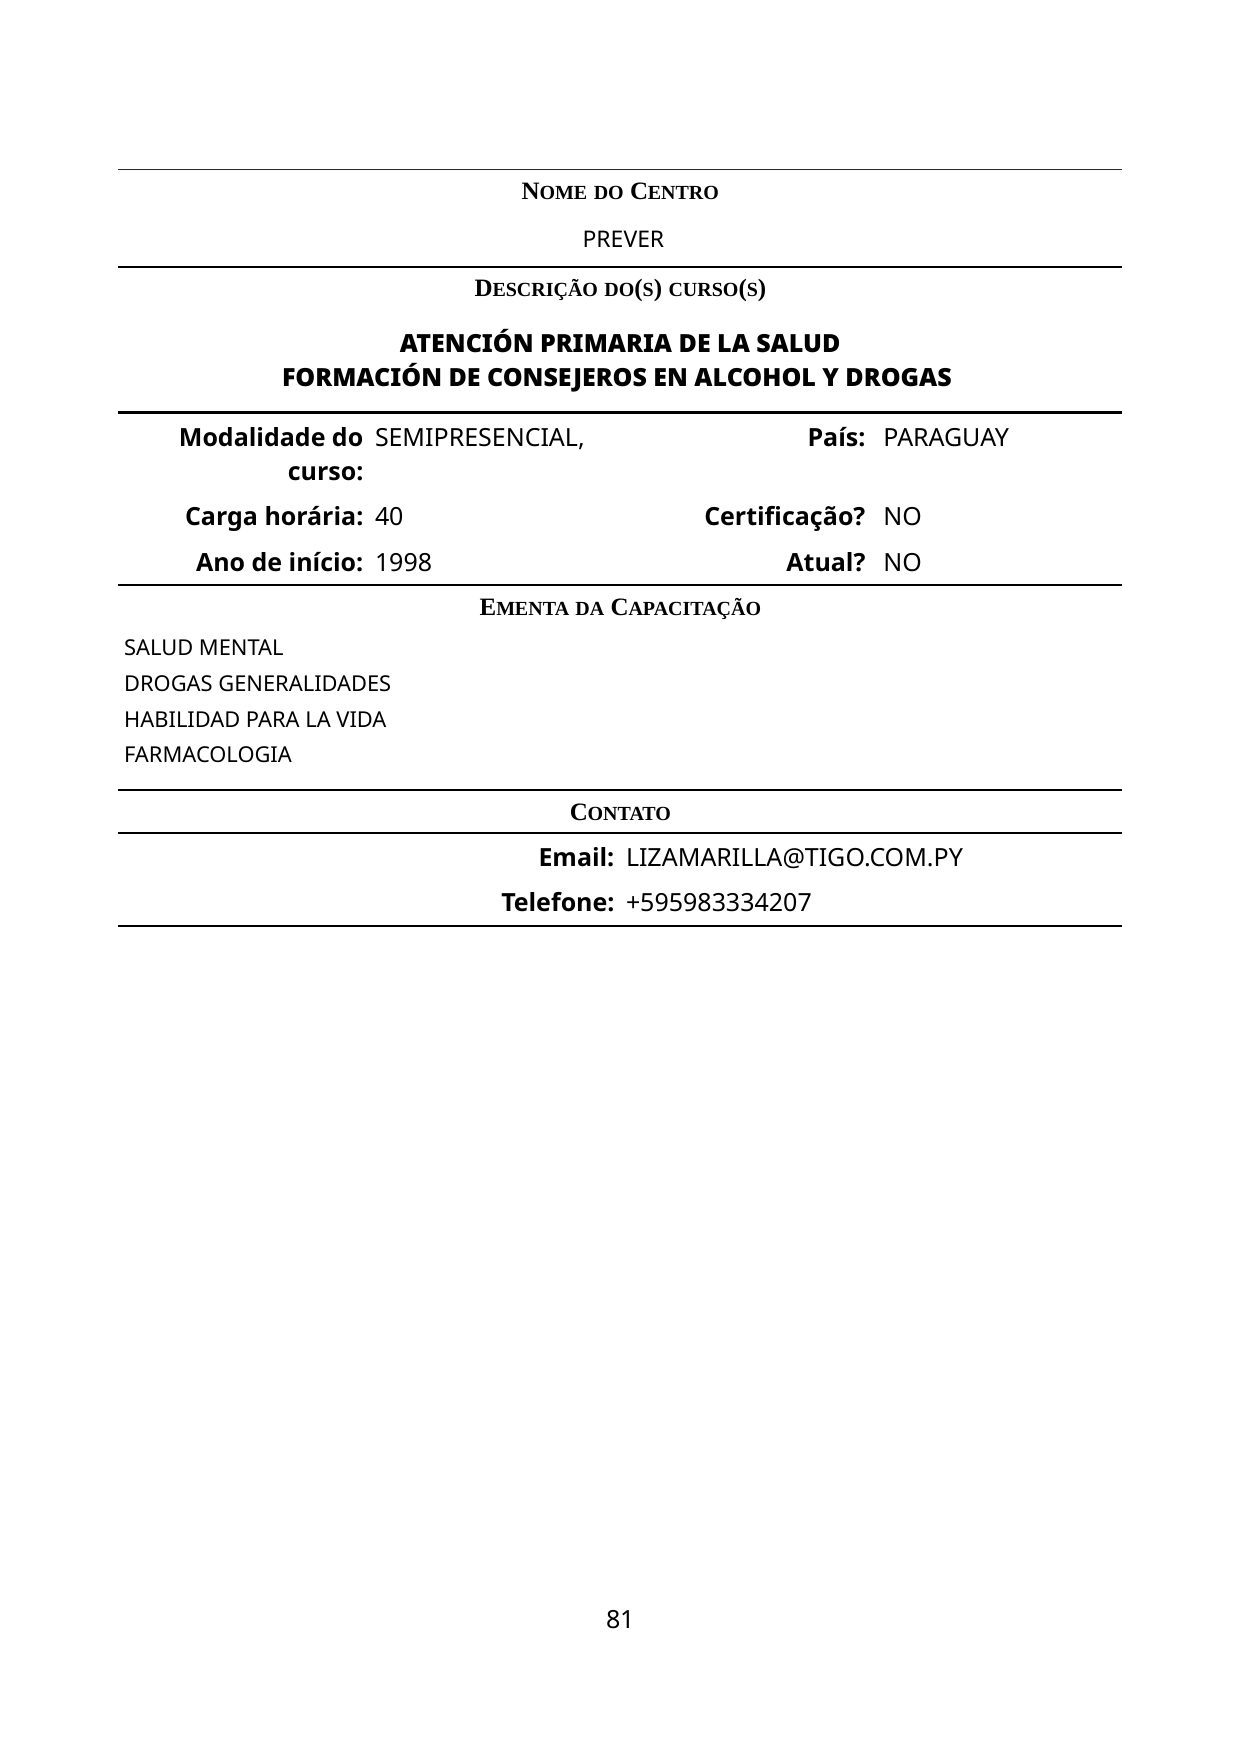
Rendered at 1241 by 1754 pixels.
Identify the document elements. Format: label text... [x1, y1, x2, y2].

table_cell SEMIPRESENCIAL, [369, 414, 620, 493]
table_cell ATENCIÓN PRIMARIA DE LA SALUD FORMACIÓN DE CONSEJEROS EN ALCOHOL Y DROGAS [118, 308, 1122, 411]
table_cell PARAGUAY [871, 414, 1122, 493]
table_cell Contato [118, 791, 1122, 832]
table_cell PREVER [118, 211, 1122, 266]
table_cell Atual? [620, 539, 871, 584]
table_cell 40 [369, 493, 620, 538]
table_cell Certificação? [620, 493, 871, 538]
table_cell LIZAMARILLA@TIGO.COM.PY [620, 834, 1122, 879]
table_cell 1998 [369, 539, 620, 584]
table_cell Descrição do(s) curso(s) [118, 268, 1122, 308]
table_cell Email: [118, 834, 620, 879]
table_cell Telefone: [118, 879, 620, 925]
table_cell +595983334207 [620, 879, 1122, 925]
table_cell Carga horária: [118, 493, 369, 538]
table_header Nome do Centro [118, 171, 1122, 211]
table_cell NO [871, 539, 1122, 584]
table_cell NO [871, 493, 1122, 538]
table_cell País: [620, 414, 871, 493]
table_cell Modalidade do curso: [118, 414, 369, 493]
table_cell Ano de início: [118, 539, 369, 584]
table_cell SALUD MENTAL DROGAS GENERALIDADES HABILIDAD PARA LA VIDA FARMACOLOGIA [118, 626, 1122, 789]
table_cell Ementa da Capacitação [118, 586, 1122, 626]
